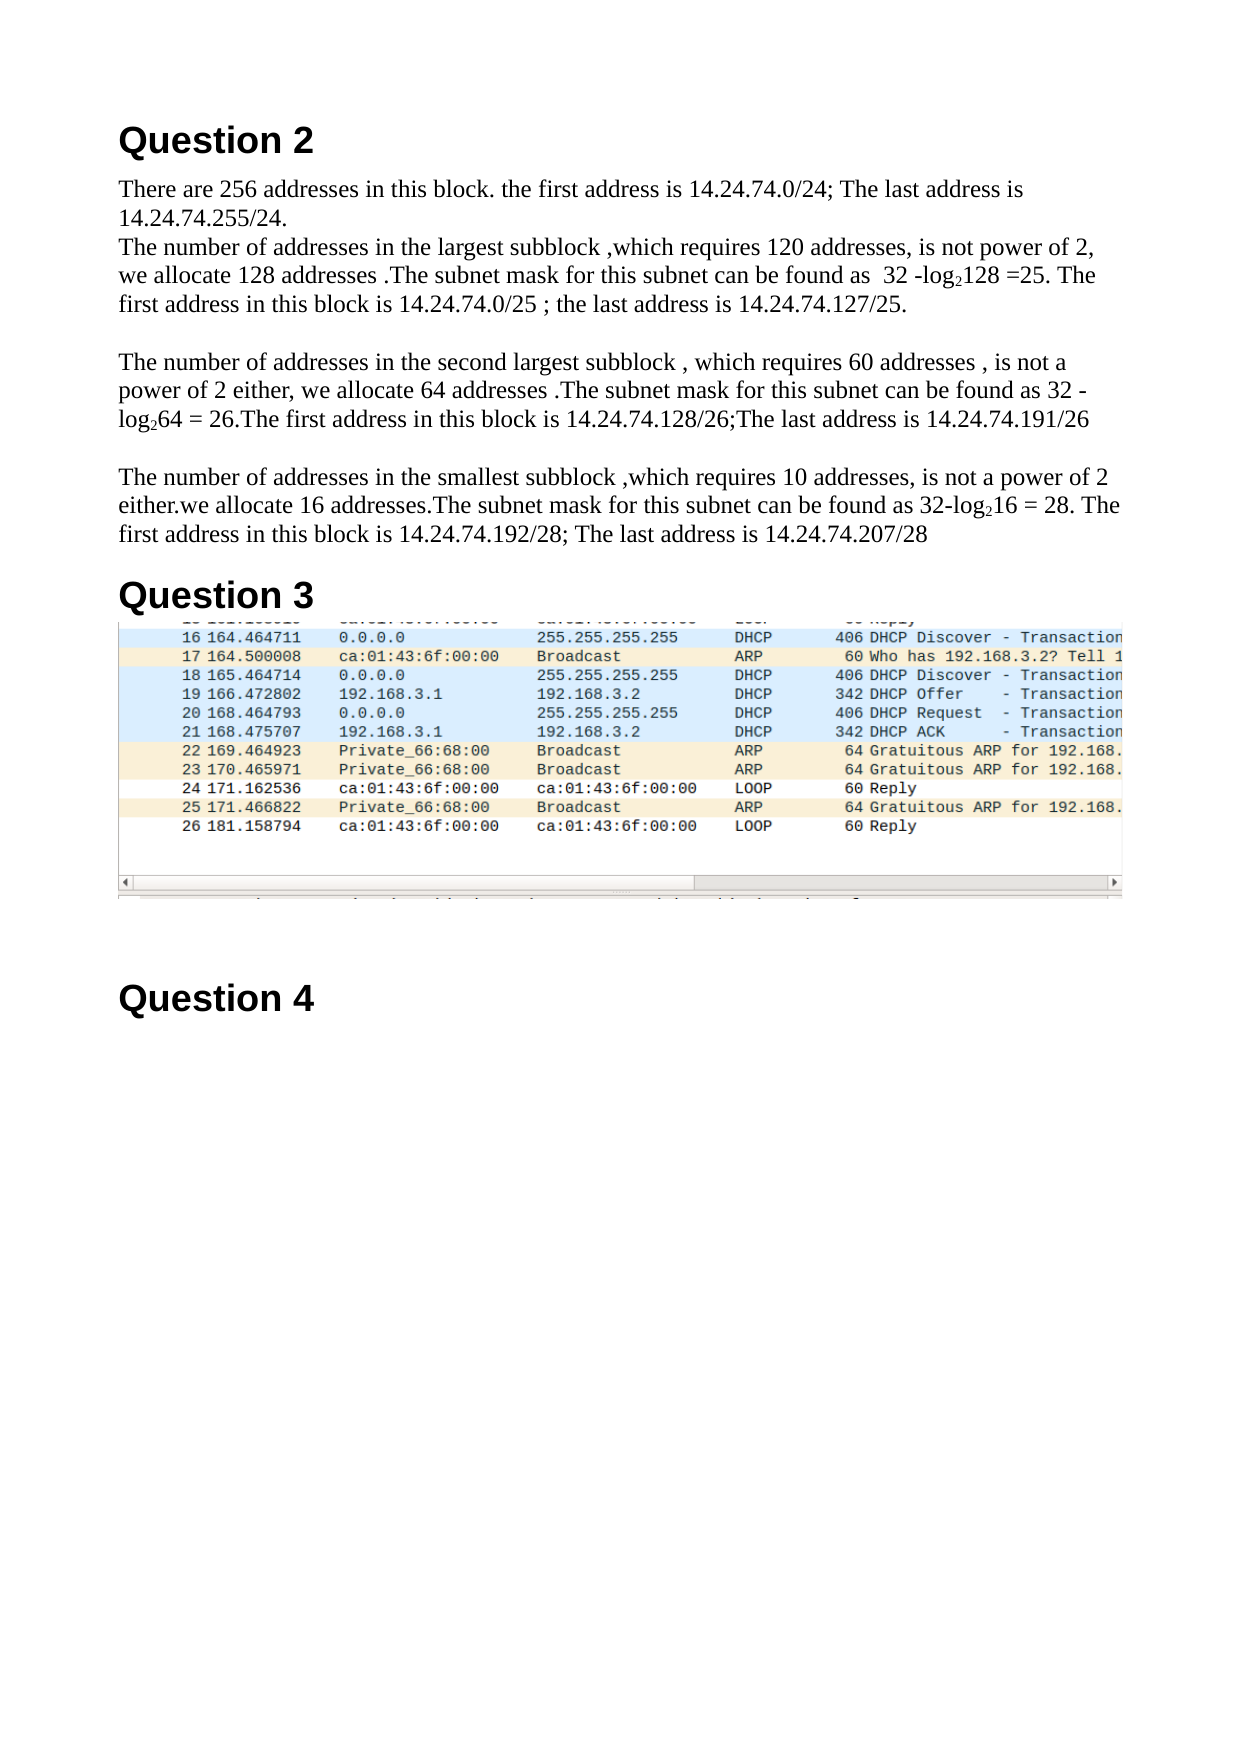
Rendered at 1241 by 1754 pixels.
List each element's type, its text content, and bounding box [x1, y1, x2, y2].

picture [118, 622, 1123, 899]
subtitle Question 3 [118, 573, 1122, 617]
subtitle Question 2 [118, 118, 1122, 162]
subtitle Question 4 [118, 976, 1122, 1019]
text The number of addresses in the largest subblock ,which requires 120 addresses, is not power of 2, we allocate 128 addresses .The subnet mask for this subnet can be found as 32 -log2128 =25. The first address in this block is 14.24.74.0/25 ; the last address is 14.24.74.127/25. [118, 232, 1122, 318]
text The number of addresses in the second largest subblock , which requires 60 addresses , is not a power of 2 either, we allocate 64 addresses .The subnet mask for this subnet can be found as 32 - log264 = 26.The first address in this block is 14.24.74.128/26;The last address is 14.24.74.191/26 [118, 347, 1122, 433]
text The number of addresses in the smallest subblock ,which requires 10 addresses, is not a power of 2 either.we allocate 16 addresses.The subnet mask for this subnet can be found as 32-log216 = 28. The first address in this block is 14.24.74.192/28; The last address is 14.24.74.207/28 [118, 462, 1122, 548]
text There are 256 addresses in this block. the first address is 14.24.74.0/24; The last address is 14.24.74.255/24. [118, 174, 1122, 232]
